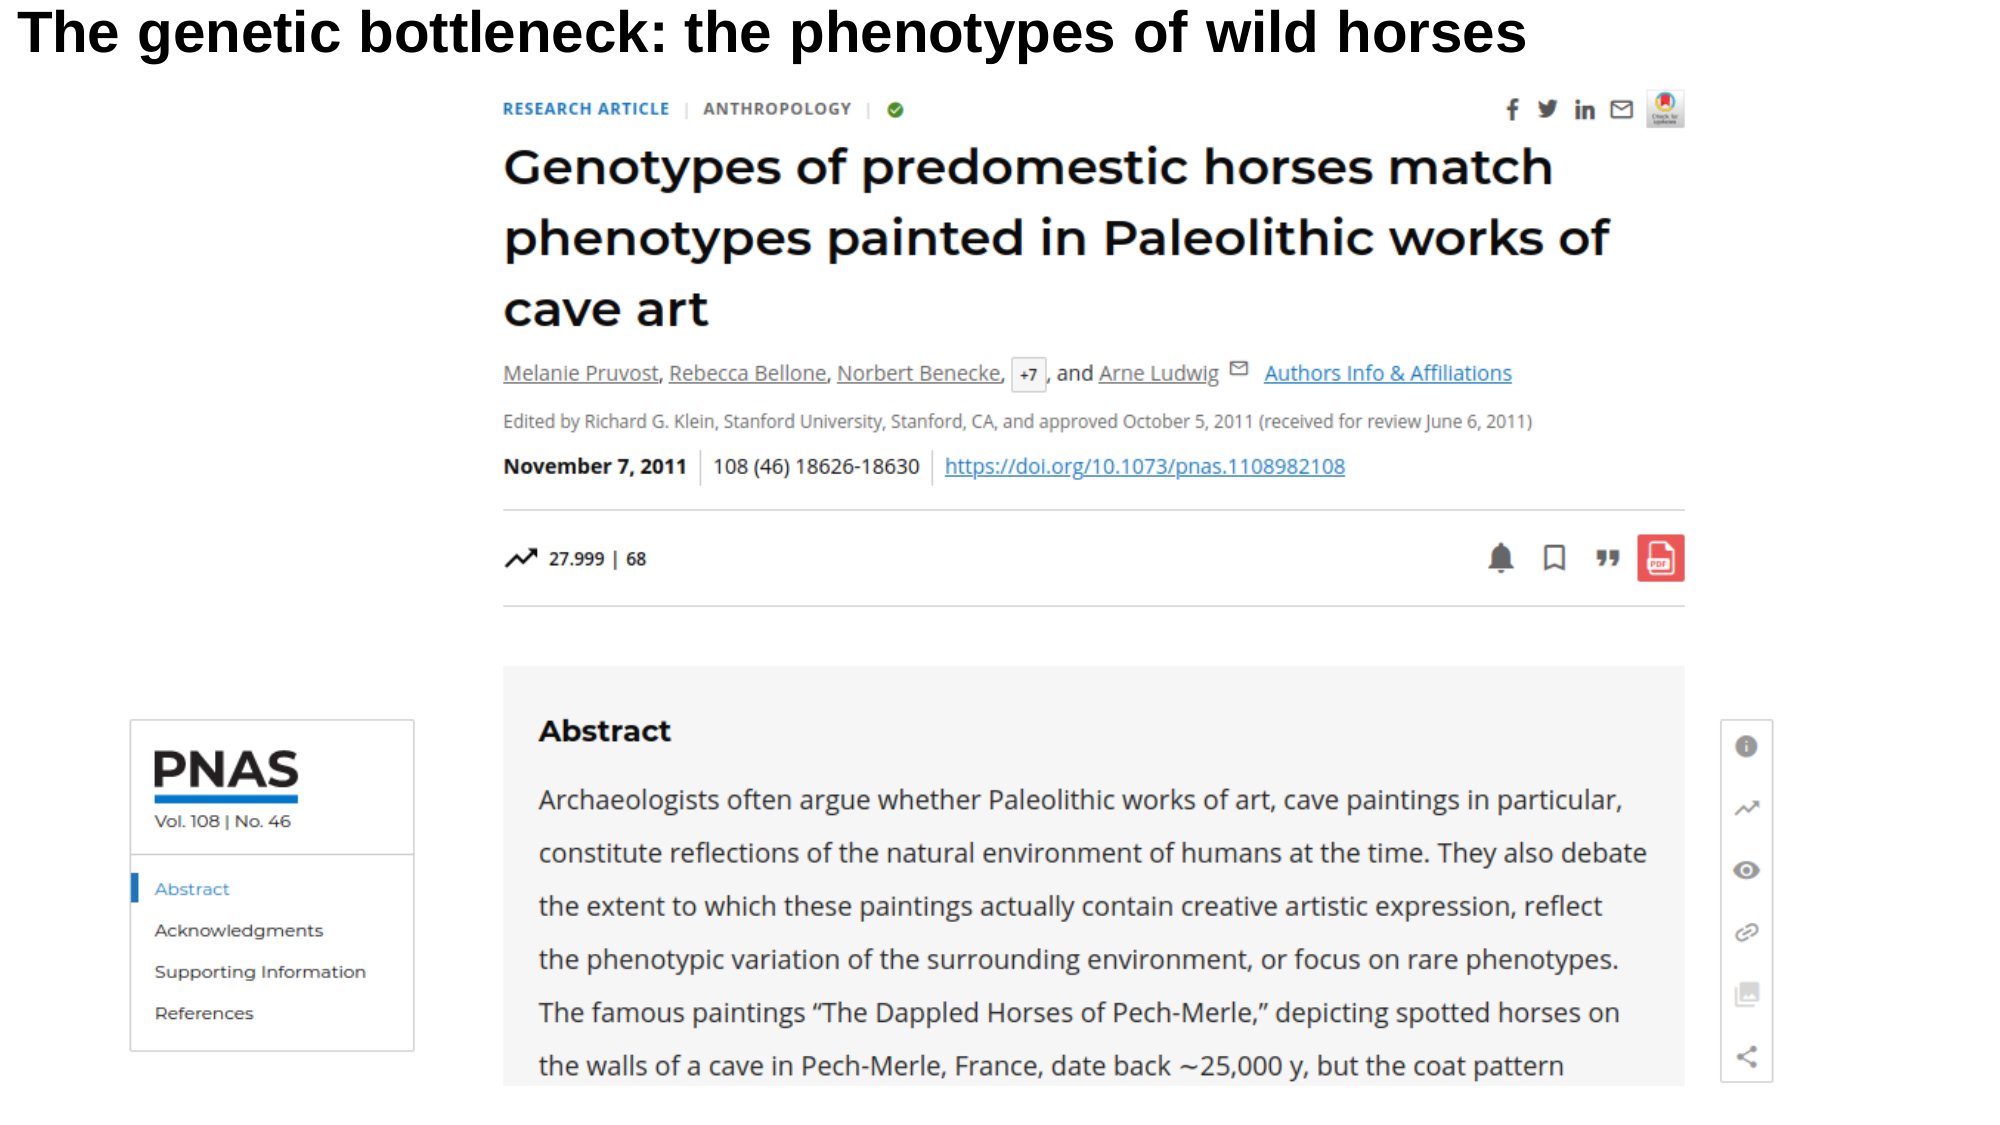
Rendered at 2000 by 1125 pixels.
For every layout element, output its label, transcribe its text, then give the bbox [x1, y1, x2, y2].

picture [118, 72, 1812, 1086]
text_box The genetic bottleneck: the phenotypes of wild horses [0, 0, 2000, 73]
